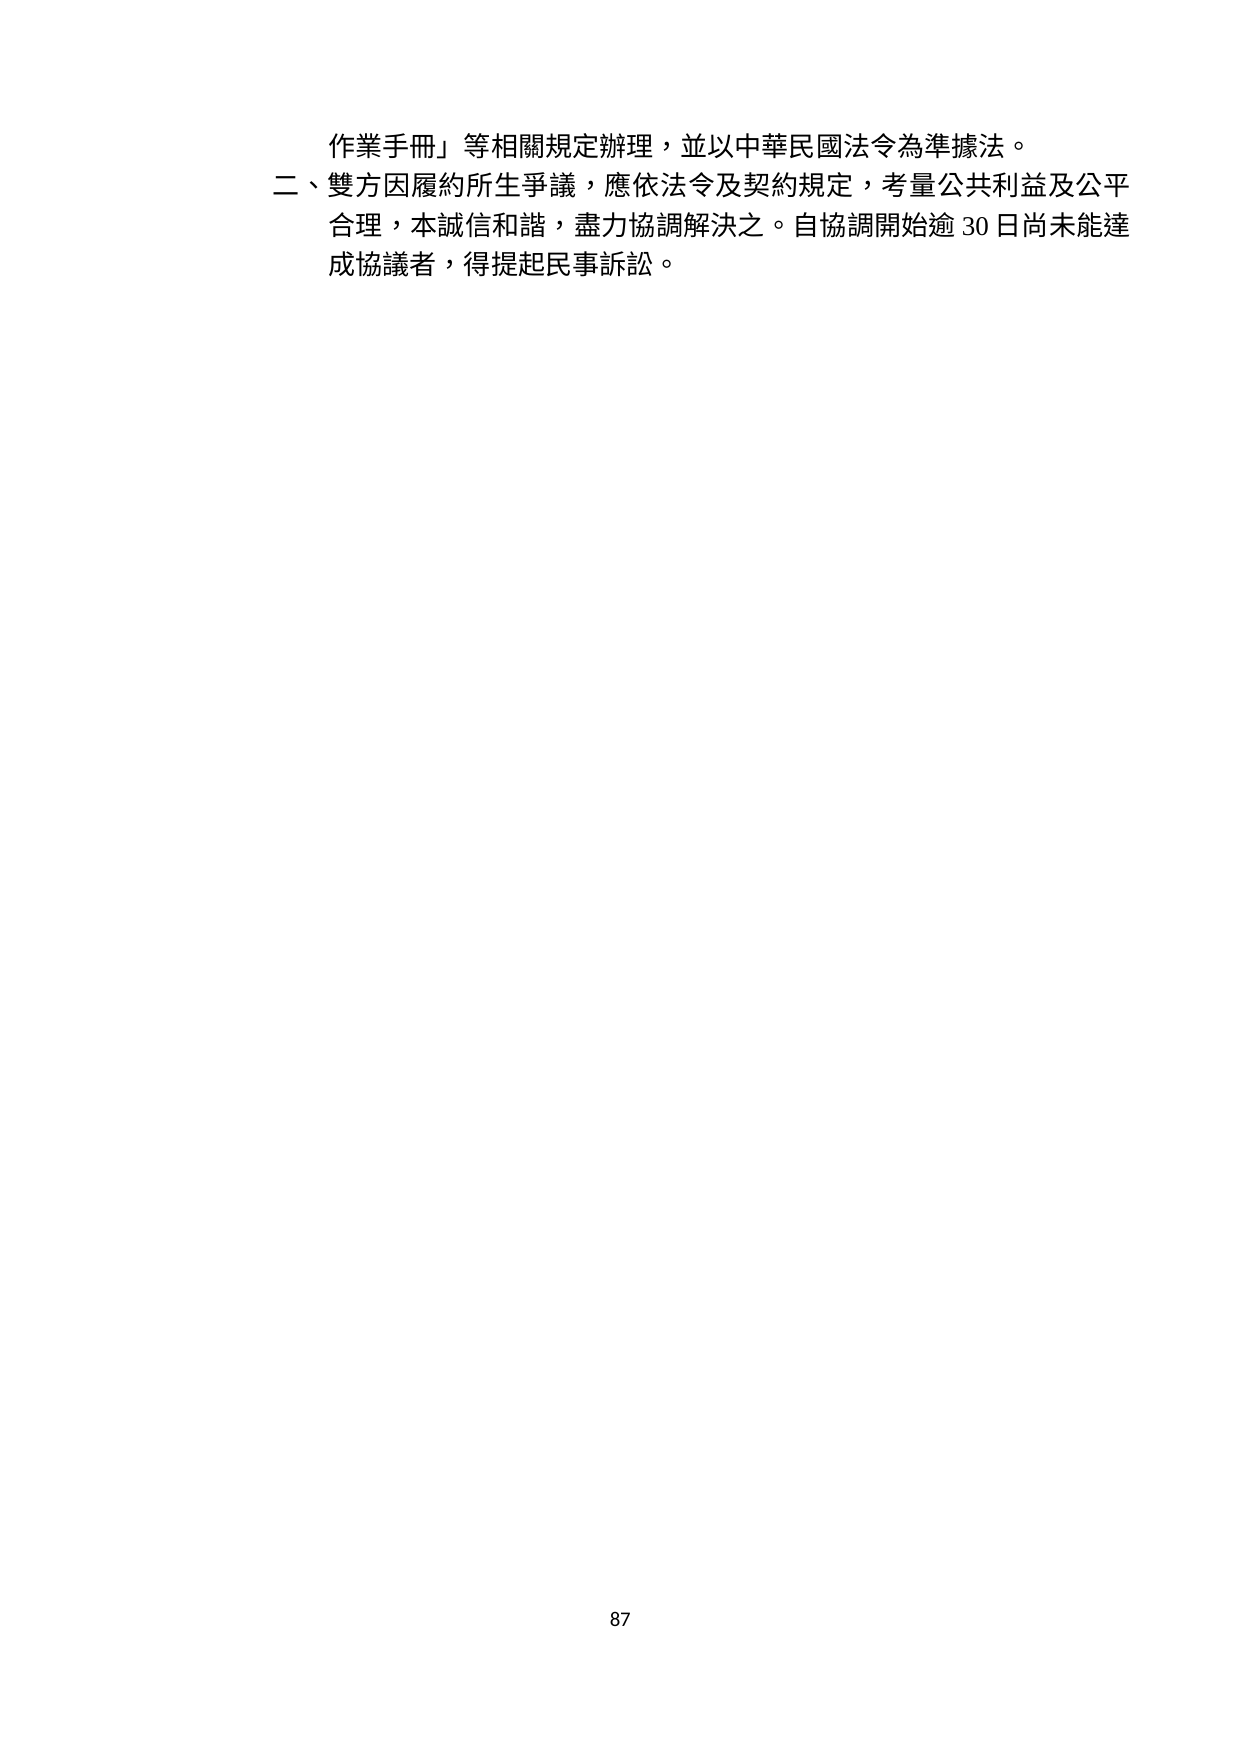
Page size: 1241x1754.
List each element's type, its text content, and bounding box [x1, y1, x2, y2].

text 二、雙方因履約所生爭議，應依法令及契約規定，考量公共利益及公平合理，本誠信和諧，盡力協調解決之。自協調開始逾30日尚未能達成協議者，得提起民事訴訟。 [272, 164, 1131, 282]
text 作業手冊」等相關規定辦理，並以中華民國法令為準據法。 [272, 125, 1131, 164]
